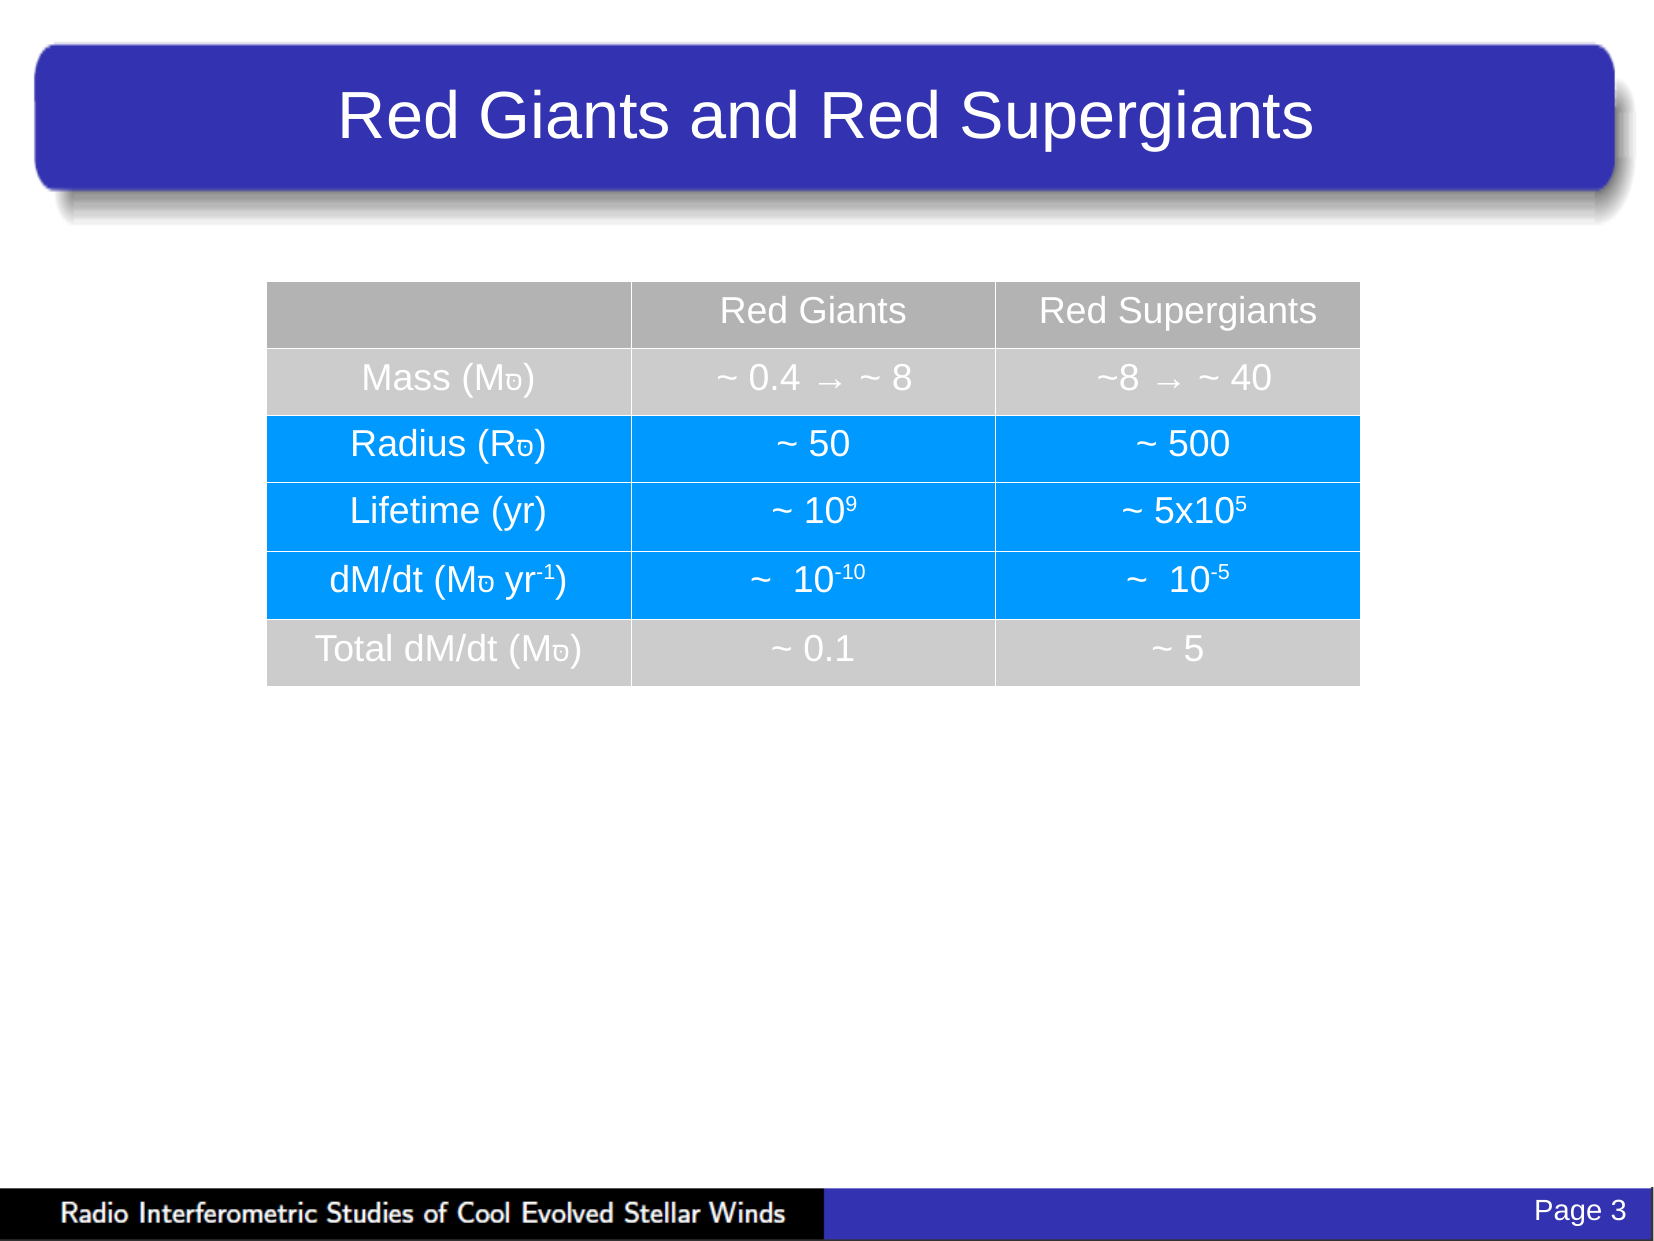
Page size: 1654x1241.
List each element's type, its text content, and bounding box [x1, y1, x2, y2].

table_cell dM/dt (Mסּ yr-1) [267, 552, 631, 619]
table_cell Lifetime (yr) [267, 483, 631, 551]
table_cell ~ 500 [996, 416, 1360, 482]
text_box Page 3 [814, 1187, 1642, 1235]
table_cell ~ 10-10 [632, 552, 995, 619]
table_header [267, 282, 631, 348]
table_cell ~ 0.1 [632, 620, 995, 686]
picture [0, 1187, 1654, 1241]
table_cell ~ 5x105 [996, 483, 1360, 551]
table_cell ~8 → ~ 40 [996, 349, 1360, 415]
picture [23, 29, 1648, 237]
table_header Red Giants [632, 282, 995, 348]
table_header Red Supergiants [996, 282, 1360, 348]
table_cell Total dM/dt (Mסּ) [267, 620, 631, 686]
text_box Red Giants and Red Supergiants [59, 70, 1595, 189]
table_cell ~ 50 [632, 416, 995, 482]
table_cell ~ 10-5 [996, 552, 1360, 619]
table_cell ~ 109 [632, 483, 995, 551]
table_cell ~ 0.4 → ~ 8 [632, 349, 995, 415]
table_cell ~ 5 [996, 620, 1360, 686]
table_cell Radius (Rסּ) [267, 416, 631, 482]
table_cell Mass (Mסּ) [267, 349, 631, 415]
